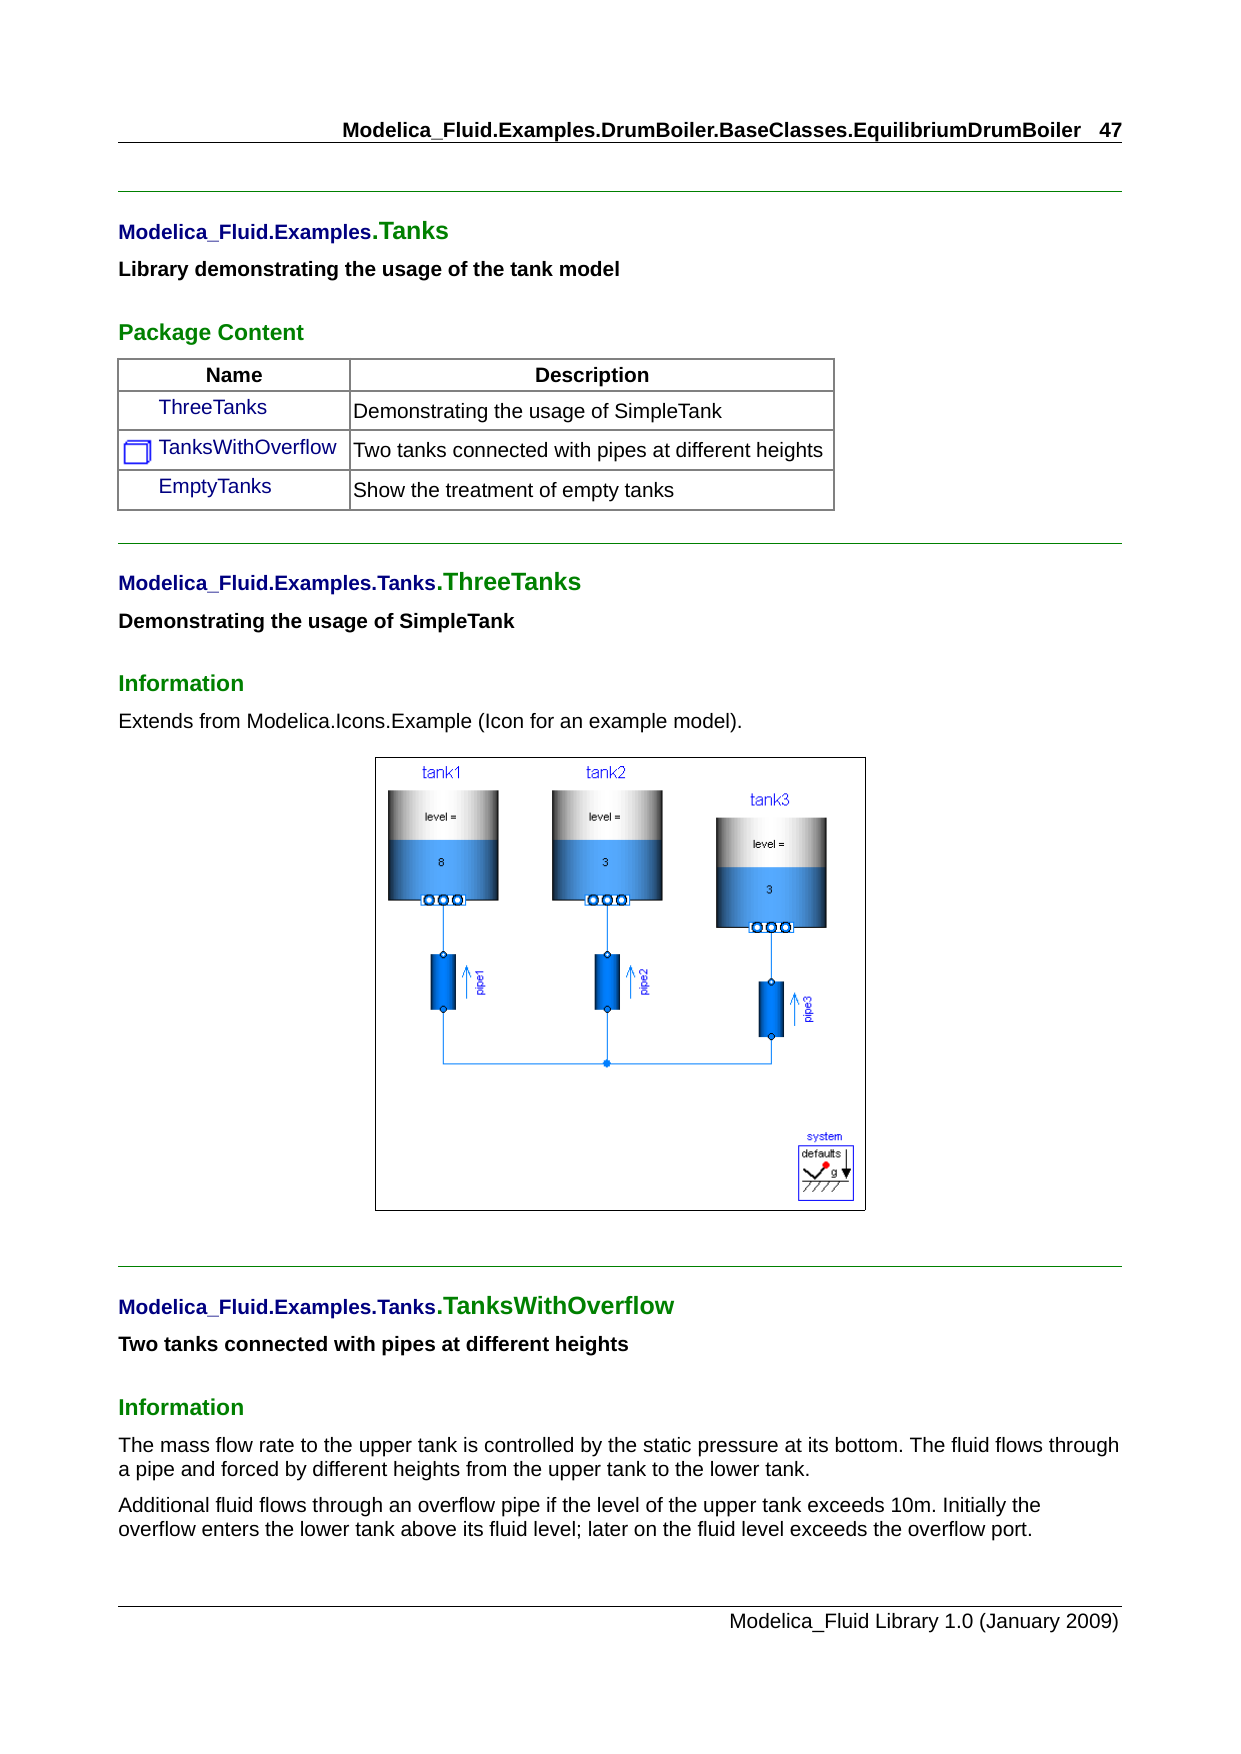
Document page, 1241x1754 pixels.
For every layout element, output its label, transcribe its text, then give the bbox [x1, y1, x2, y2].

subtitle Package Content [118, 319, 1122, 345]
text Library demonstrating the usage of the tank model [118, 257, 1122, 281]
text Two tanks connected with pipes at different heights [118, 1332, 993, 1356]
subtitle [995, 1293, 1120, 1320]
subtitle Modelica_Fluid.Examples.Tanks.ThreeTanks [118, 567, 1122, 596]
text [995, 1332, 1120, 1356]
text Demonstrating the usage of SimpleTank [118, 608, 1122, 632]
subtitle Information [118, 1393, 993, 1420]
table_cell ThreeTanks [119, 392, 349, 429]
text Additional fluid flows through an overflow pipe if the level of the upper tank exceeds 10m. Initially the overflow enters the lower tank above its fluid level; later on the fluid level exceeds the overflow port. [118, 1493, 1122, 1541]
text Extends from Modelica.Icons.Example (Icon for an example model). [118, 709, 1122, 733]
subtitle Information [118, 670, 1122, 696]
table_cell TanksWithOverflow [119, 431, 349, 469]
table_header Description [351, 360, 833, 390]
table_cell Show the treatment of empty tanks [351, 471, 833, 508]
table_cell EmptyTanks [119, 471, 349, 508]
subtitle [995, 1393, 1120, 1418]
subtitle Modelica_Fluid.Examples.Tanks [118, 216, 1122, 245]
table_header Name [119, 360, 349, 390]
table_cell Two tanks connected with pipes at different heights [351, 431, 833, 469]
subtitle Modelica_Fluid.Examples.Tanks.TanksWithOverflow [118, 1291, 993, 1320]
picture [377, 759, 863, 1208]
table_cell Demonstrating the usage of SimpleTank [351, 392, 833, 429]
picture [121, 434, 153, 466]
text The mass flow rate to the upper tank is controlled by the static pressure at its bottom. The fluid flows through a pipe and forced by different heights from the upper tank to the lower tank. [118, 1432, 1122, 1480]
